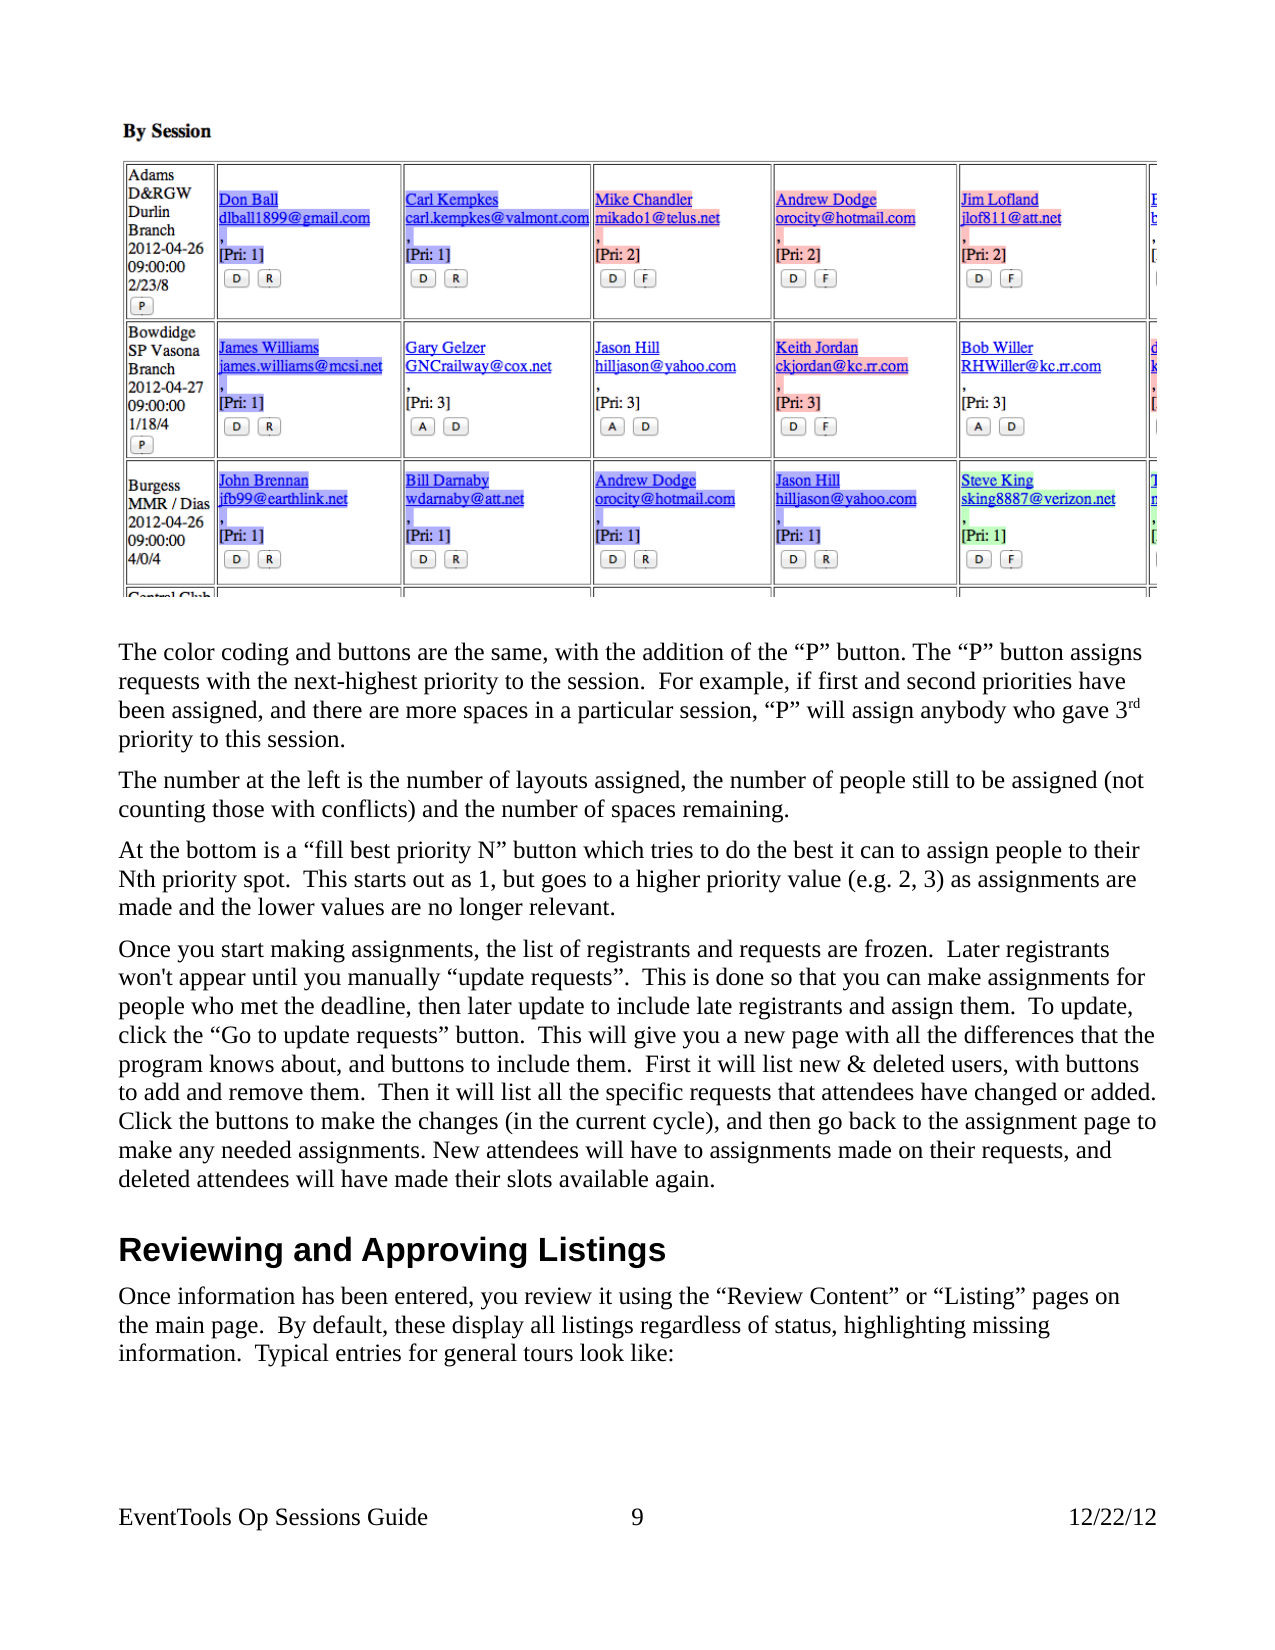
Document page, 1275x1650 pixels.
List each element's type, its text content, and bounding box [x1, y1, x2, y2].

text The color coding and buttons are the same, with the addition of the “P” button. The “P” button assigns requests with the next-highest priority to the session. For example, if first and second priorities have been assigned, and there are more spaces in a particular session, “P” will assign anybody who gave 3rd priority to this session. [118, 637, 1157, 752]
picture [118, 118, 1157, 597]
text Once information has been entered, you review it using the “Review Content” or “Listing” pages on the main page. By default, these display all listings regardless of status, highlighting missing information. Typical entries for general tours look like: [118, 1281, 1157, 1367]
text The number at the left is the number of layouts assigned, the number of people still to be assigned (not counting those with conflicts) and the number of spaces remaining. [118, 765, 1157, 822]
subtitle Reviewing and Approving Listings [118, 1230, 1157, 1268]
text At the bottom is a “fill best priority N” button which tries to do the best it can to assign people to their Nth priority spot. This starts out as 1, but goes to a higher priority value (e.g. 2, 3) as assignments are made and the lower values are no longer relevant. [118, 835, 1157, 921]
text Once you start making assignments, the list of registrants and requests are frozen. Later registrants won't appear until you manually “update requests”. This is done so that you can make assignments for people who met the deadline, then later update to include late registrants and assign them. To update, click the “Go to update requests” button. This will give you a new page with all the differences that the program knows about, and buttons to include them. First it will list new & deleted users, with buttons to add and remove them. Then it will list all the specific requests that attendees have changed or added. Click the buttons to make the changes (in the current cycle), and then go back to the assignment page to make any needed assignments. New attendees will have to assignments made on their requests, and deleted attendees will have made their slots available again. [118, 934, 1157, 1192]
